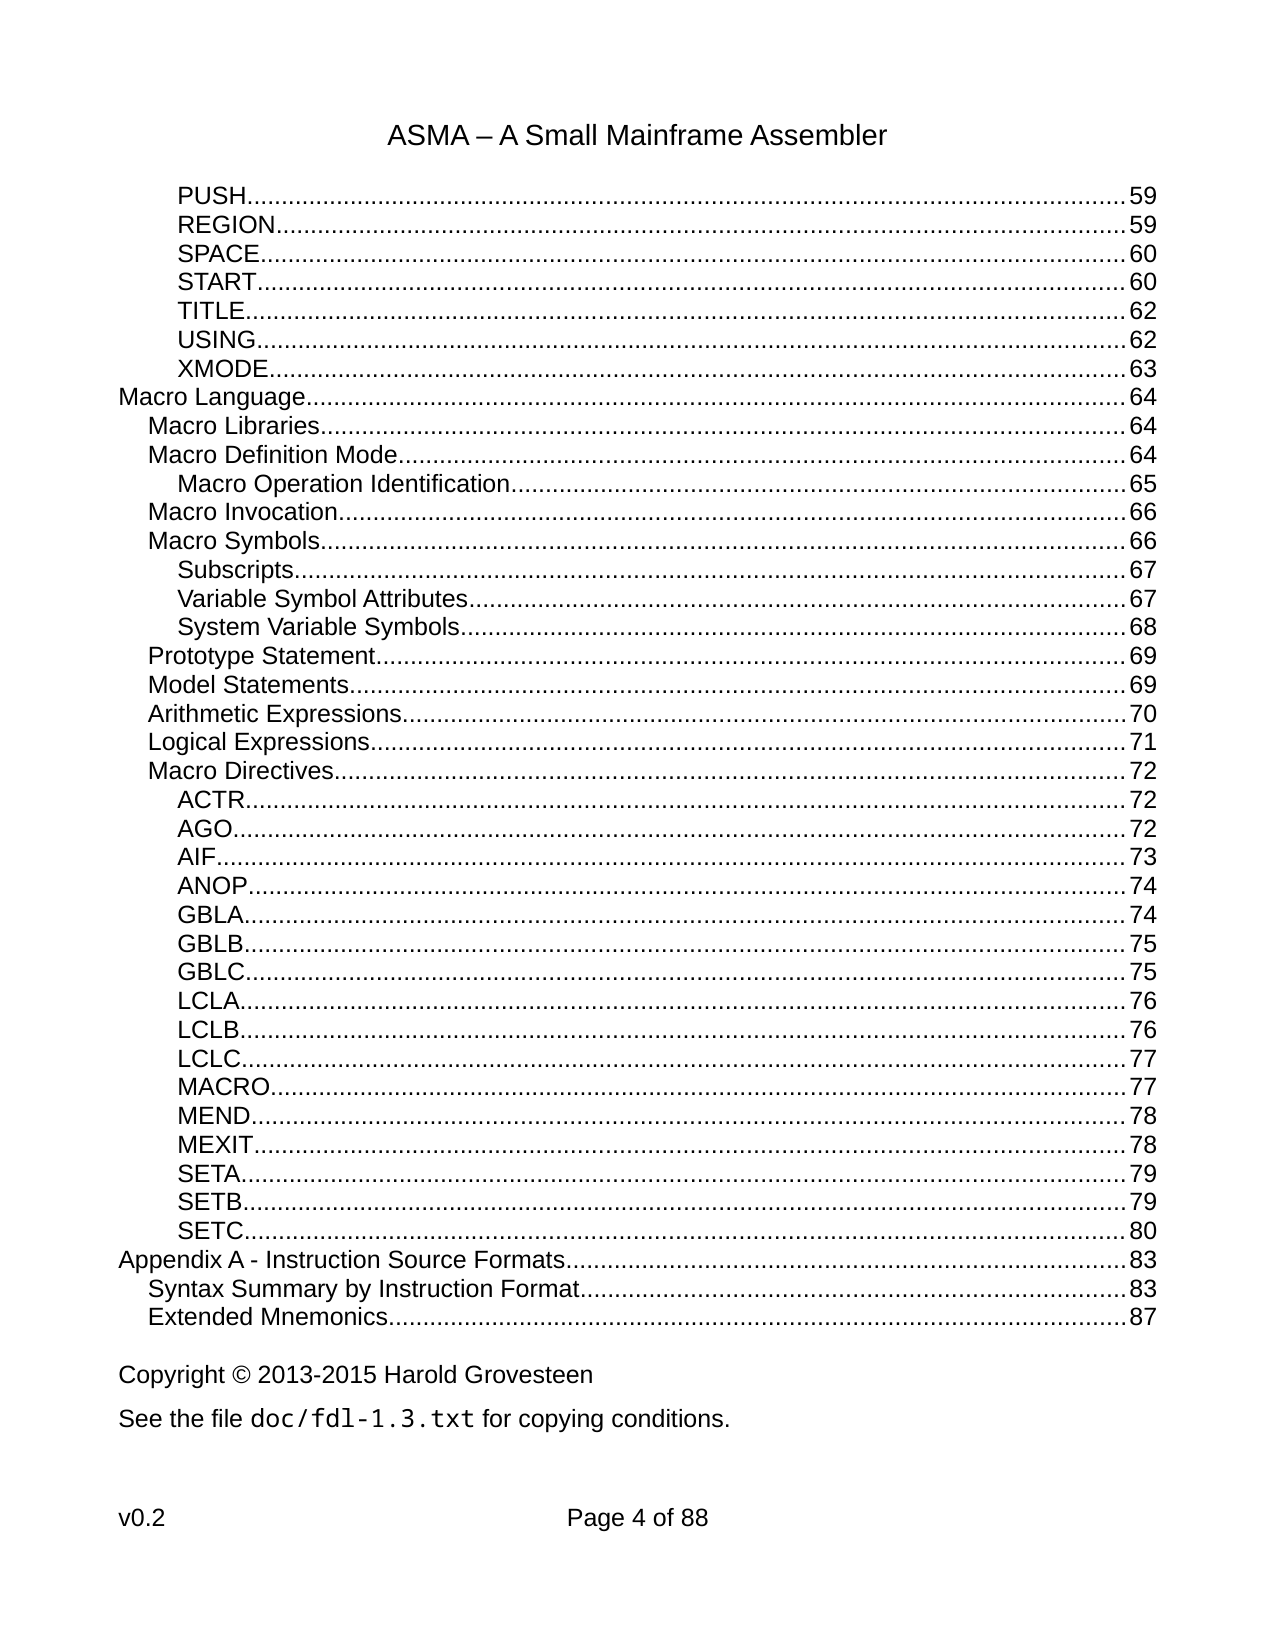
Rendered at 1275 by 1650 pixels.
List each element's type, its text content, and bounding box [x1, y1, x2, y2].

text XMODE 63 [177, 354, 1157, 382]
text Macro Symbols 66 [148, 526, 1157, 555]
text Prototype Statement 69 [148, 641, 1157, 670]
text Appendix A - Instruction Source Formats 83 [118, 1245, 1157, 1274]
text ACTR 72 [177, 785, 1157, 814]
text SPACE 60 [177, 239, 1157, 267]
text Variable Symbol Attributes 67 [177, 584, 1157, 612]
text Macro Libraries 64 [148, 411, 1157, 440]
text GBLC 75 [177, 957, 1157, 986]
text ANOP 74 [177, 871, 1157, 900]
text GBLB 75 [177, 929, 1157, 957]
text REGION 59 [177, 210, 1157, 239]
text AIF 73 [177, 842, 1157, 871]
text Arithmetic Expressions 70 [148, 699, 1157, 727]
text Syntax Summary by Instruction Format 83 [148, 1274, 1157, 1302]
text SETB 79 [177, 1187, 1157, 1216]
text Extended Mnemonics 87 [148, 1302, 1157, 1331]
text MEXIT 78 [177, 1130, 1157, 1159]
text See the file doc/fdl-1.3.txt for copying conditions. [118, 1401, 1157, 1435]
text Subscripts 67 [177, 555, 1157, 584]
text System Variable Symbols 68 [177, 612, 1157, 641]
text MACRO 77 [177, 1072, 1157, 1101]
text Macro Directives 72 [148, 756, 1157, 785]
text Model Statements 69 [148, 670, 1157, 699]
text Macro Language 64 [118, 382, 1157, 411]
text GBLA 74 [177, 900, 1157, 929]
text LCLC 77 [177, 1044, 1157, 1072]
text USING 62 [177, 325, 1157, 354]
text AGO 72 [177, 814, 1157, 842]
text Logical Expressions 71 [148, 727, 1157, 756]
text Macro Invocation 66 [148, 497, 1157, 526]
text LCLB 76 [177, 1015, 1157, 1044]
text Macro Operation Identification 65 [177, 469, 1157, 497]
text LCLA 76 [177, 986, 1157, 1015]
text Macro Definition Mode 64 [148, 440, 1157, 469]
text Copyright © 2013-2015 Harold Grovesteen [118, 1360, 1157, 1389]
text START 60 [177, 267, 1157, 296]
text MEND 78 [177, 1101, 1157, 1130]
text TITLE 62 [177, 296, 1157, 325]
text SETC 80 [177, 1216, 1157, 1245]
text SETA 79 [177, 1159, 1157, 1187]
text PUSH 59 [177, 181, 1157, 210]
